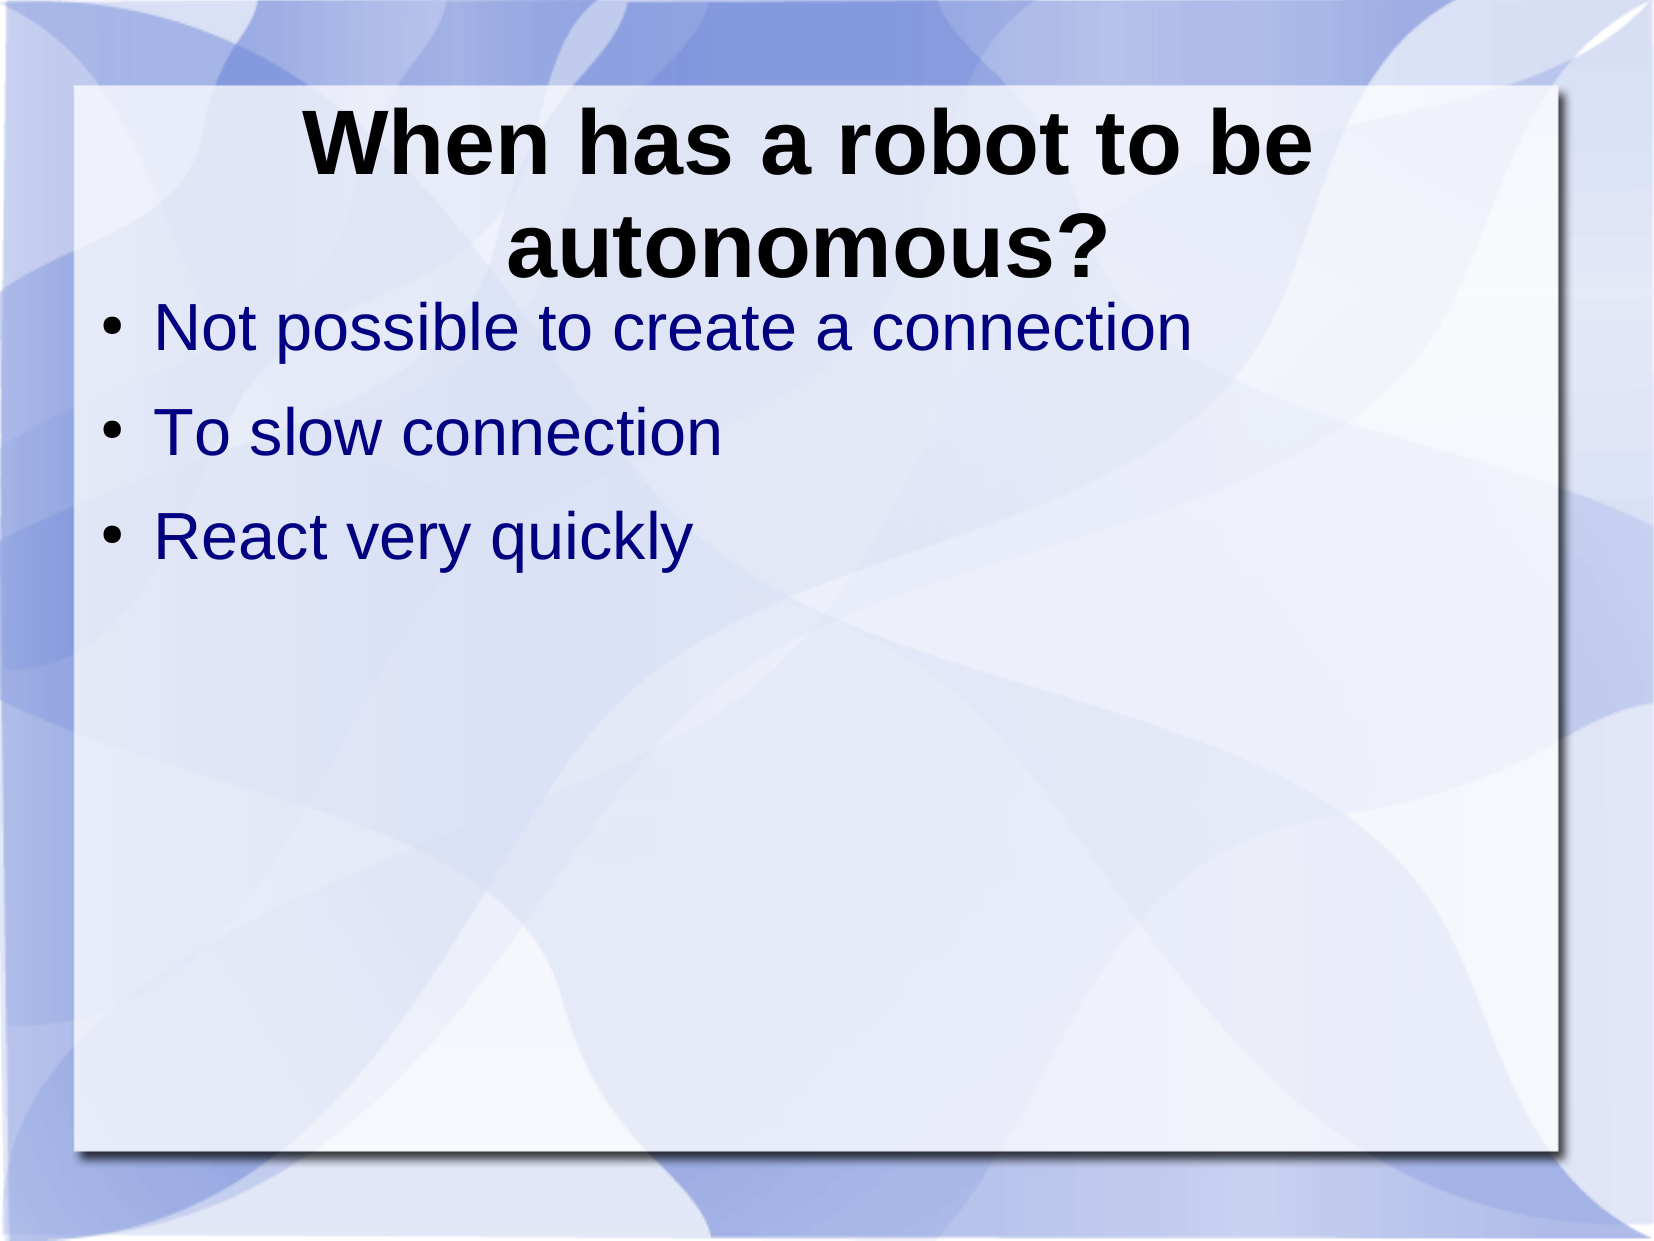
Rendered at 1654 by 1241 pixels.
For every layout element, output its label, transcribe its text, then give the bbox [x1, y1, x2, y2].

picture [0, 0, 1654, 1241]
title When has a robot to be autonomous? [82, 90, 1536, 290]
list Not possible to create a connection To slow connection React very quickly [82, 290, 1571, 1109]
